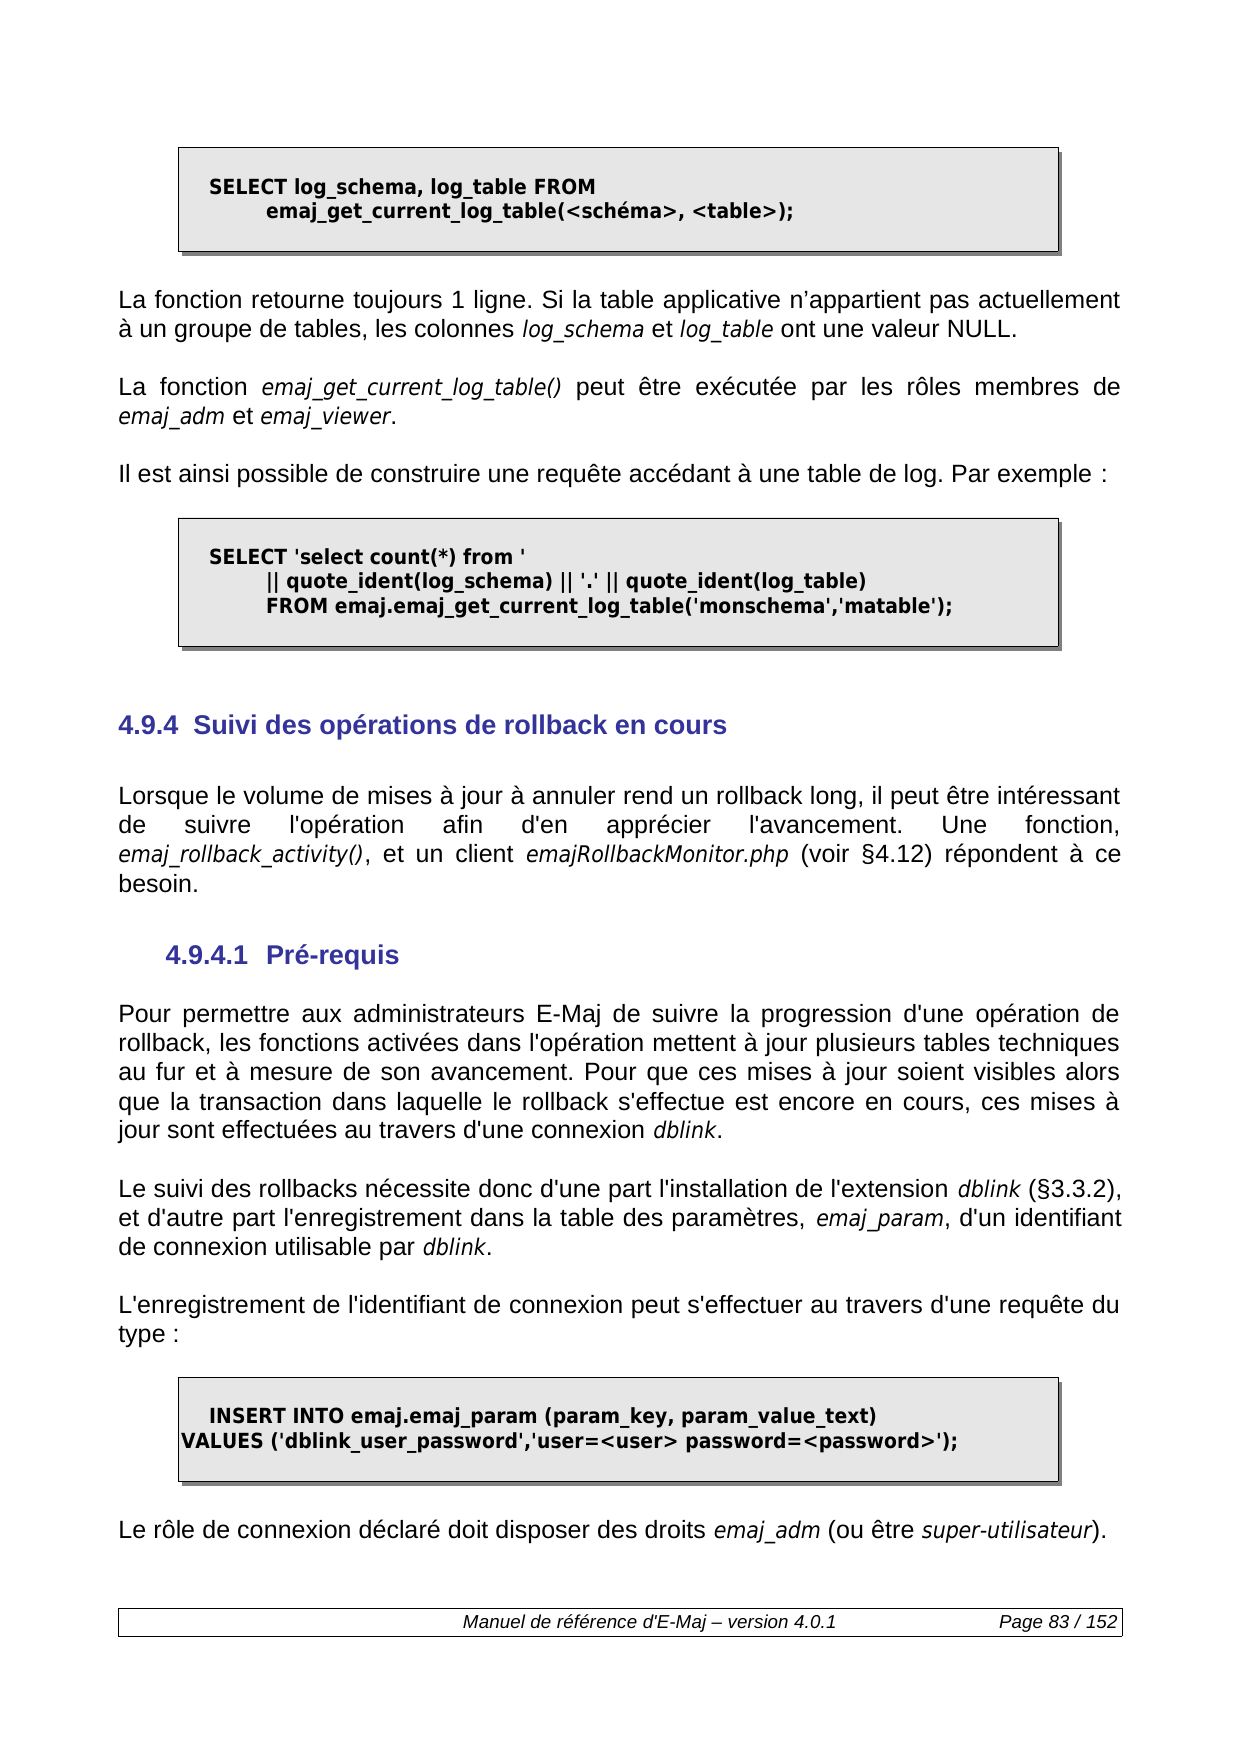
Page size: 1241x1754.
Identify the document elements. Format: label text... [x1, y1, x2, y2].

text FROM emaj.emaj_get_current_log_table('monschema','matable'); [179, 591, 1058, 615]
subtitle Pré-requis [165, 939, 1122, 970]
subtitle Suivi des opérations de rollback en cours [118, 709, 1122, 740]
text SELECT log_schema, log_table FROM [179, 172, 1058, 196]
text La fonction retourne toujours 1 ligne. Si la table applicative n’appartient pas actuellement à un groupe de tables, les colonnes log_schema et log_table ont une valeur NULL. [118, 285, 1122, 343]
text INSERT INTO emaj.emaj_param (param_key, param_value_text) VALUES ('dblink_user_password','user=<user> password=<password>'); [179, 1401, 1058, 1450]
text emaj_get_current_log_table(<schéma>, <table>); [179, 196, 1058, 221]
text Il est ainsi possible de construire une requête accédant à une table de log. Par exemple : [118, 459, 1122, 488]
text Le suivi des rollbacks nécessite donc d'une part l'installation de l'extension dblink (§3.3.2), et d'autre part l'enregistrement dans la table des paramètres, emaj_param, d'un identifiant de connexion utilisable par dblink. [118, 1173, 1122, 1261]
text || quote_ident(log_schema) || '.' || quote_ident(log_table) [179, 566, 1058, 591]
text La fonction emaj_get_current_log_table() peut être exécutée par les rôles membres de emaj_adm et emaj_viewer. [118, 372, 1122, 430]
text Le rôle de connexion déclaré doit disposer des droits emaj_adm (ou être super-utilisateur). [118, 1515, 1122, 1544]
text Lorsque le volume de mises à jour à annuler rend un rollback long, il peut être intéressant de suivre l'opération afin d'en apprécier l'avancement. Une fonction, emaj_rollback_activity(), et un client emajRollbackMonitor.php (voir §4.12) répondent à ce besoin. [118, 781, 1122, 897]
text Pour permettre aux administrateurs E-Maj de suivre la progression d'une opération de rollback, les fonctions activées dans l'opération mettent à jour plusieurs tables techniques au fur et à mesure de son avancement. Pour que ces mises à jour soient visibles alors que la transaction dans laquelle le rollback s'effectue est encore en cours, ces mises à jour sont effectuées au travers d'une connexion dblink. [118, 999, 1122, 1144]
text L'enregistrement de l'identifiant de connexion peut s'effectuer au travers d'une requête du type : [118, 1290, 1122, 1348]
text SELECT 'select count(*) from ' [179, 542, 1058, 566]
